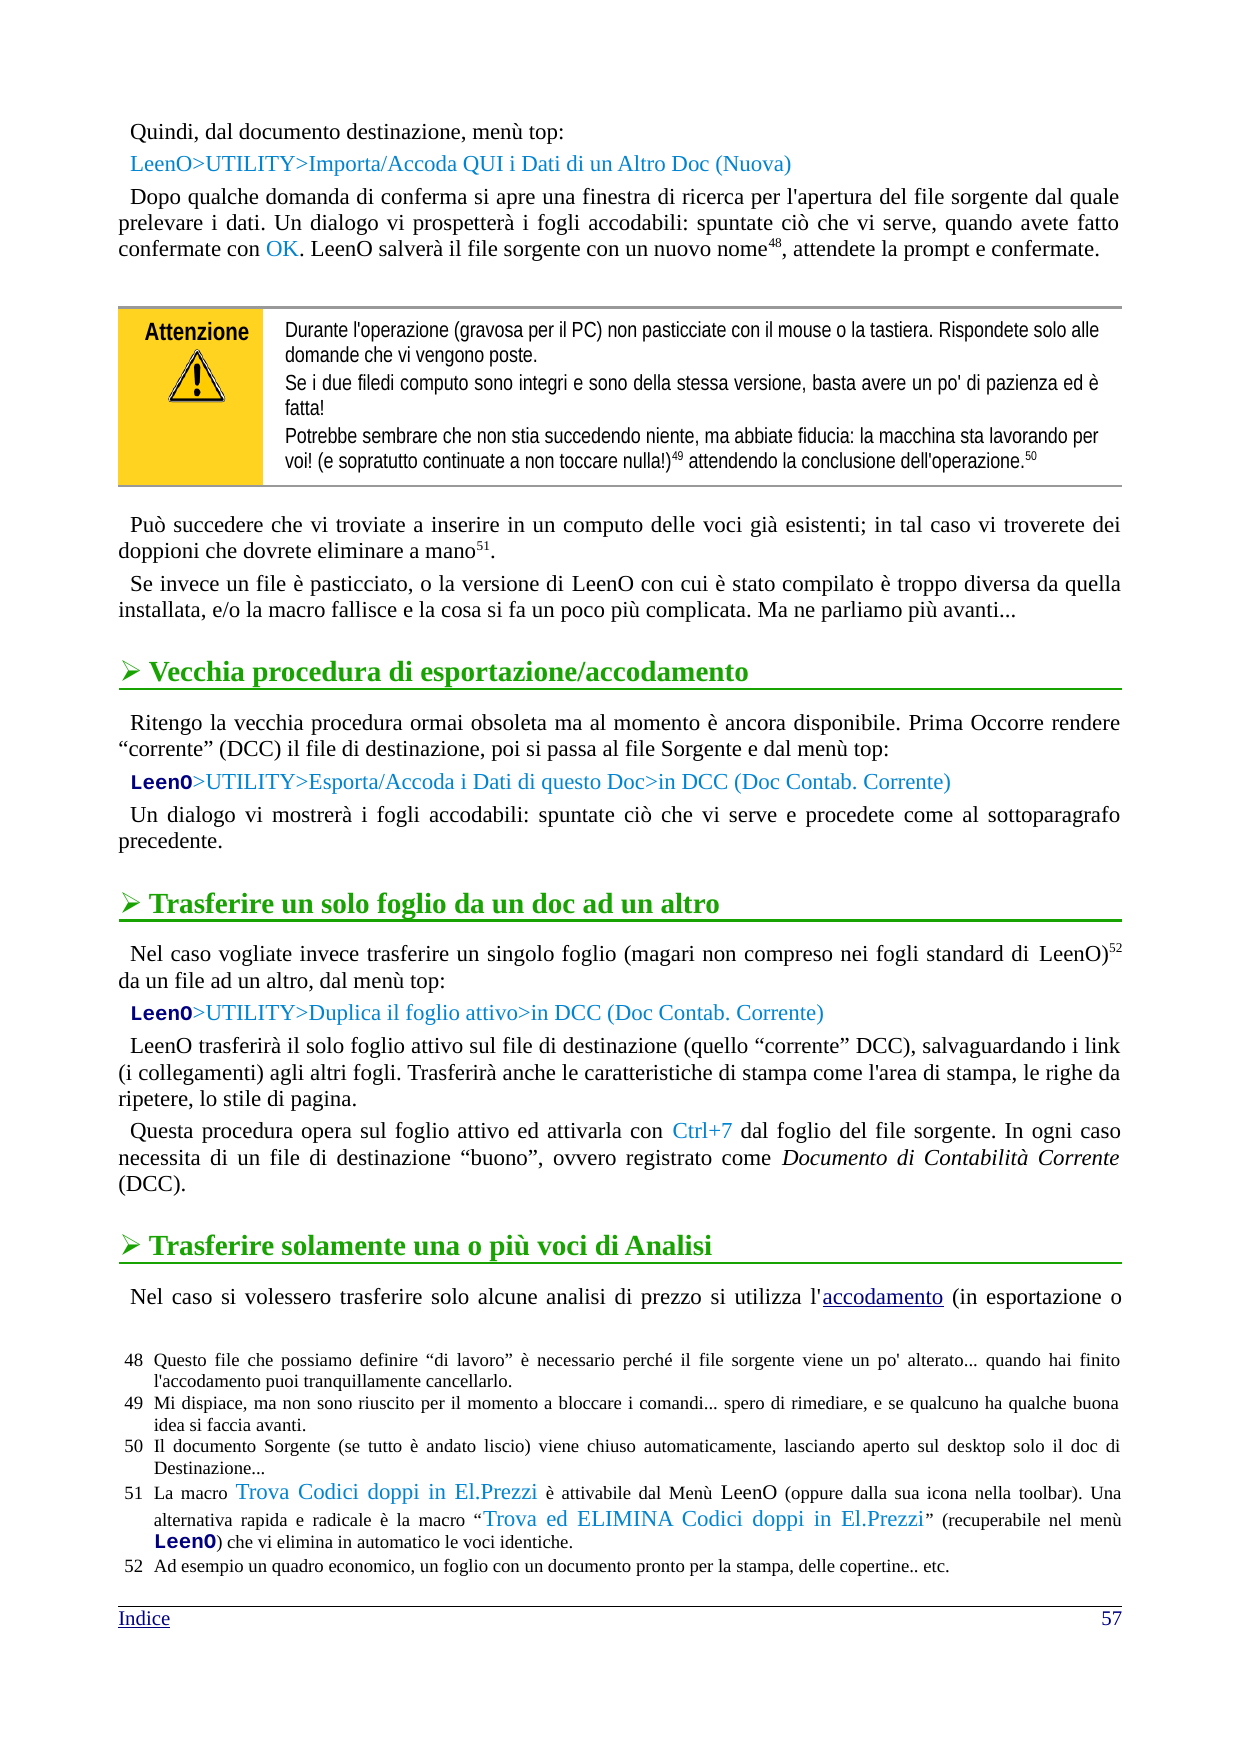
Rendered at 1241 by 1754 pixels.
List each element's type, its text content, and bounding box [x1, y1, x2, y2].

subtitle Trasferire un solo foglio da un doc ad un altro [119, 886, 1122, 919]
text Quindi, dal documento destinazione, menù top: [118, 118, 1122, 144]
table_header Attenzione [118, 309, 263, 485]
text Ritengo la vecchia procedura ormai obsoleta ma al momento è ancora disponibile. Prima Occorre rendere “corrente” (DCC) il file di destinazione, poi si passa al file Sorgente e dal menù top: [118, 709, 1122, 762]
text Se invece un file è pasticciato, o la versione di LeenO con cui è stato compilato è troppo diversa da quella installata, e/o la macro fallisce e la cosa si fa un poco più complicata. Ma ne parliamo più avanti... [118, 570, 1122, 623]
text La macro Trova Codici doppi in El.Prezzi è attivabile dal Menù LeenO (oppure dalla sua icona nella toolbar). Una alternativa rapida e radicale è la macro “Trova ed ELIMINA Codici doppi in El.Prezzi” (recuperabile nel menù LeenO) che vi elimina in automatico le voci identiche. [124, 1478, 1122, 1555]
text LeenO>UTILITY>Esporta/Accoda i Dati di questo Doc>in DCC (Doc Contab. Corrente) [118, 768, 1122, 795]
text Nel caso si volessero trasferire solo alcune analisi di prezzo si utilizza l'accodamento (in esportazione o [118, 1283, 1122, 1309]
table_header Durante l'operazione (gravosa per il PC) non pasticciate con il mouse o la tastiera. Rispondete solo alle domande che vi vengono poste. Se i due filedi computo sono integri e sono della stessa versione, basta avere un po' di pazienza ed è fatta! Potrebbe sembrare che non stia succedendo niente, ma abbiate fiducia: la macchina sta lavorando per voi! (e sopratutto continuate a non toccare nulla!) attendendo la conclusione dell'operazione. [264, 309, 1122, 485]
text LeenO trasferirà il solo foglio attivo sul file di destinazione (quello “corrente” DCC), salvaguardando i link (i collegamenti) agli altri fogli. Trasferirà anche le caratteristiche di stampa come l'area di stampa, le righe da ripetere, lo stile di pagina. [118, 1033, 1122, 1112]
text LeenO>UTILITY>Duplica il foglio attivo>in DCC (Doc Contab. Corrente) [118, 999, 1122, 1027]
subtitle Trasferire solamente una o più voci di Analisi [119, 1228, 1122, 1262]
text Può succedere che vi troviate a inserire in un computo delle voci già esistenti; in tal caso vi troverete dei doppioni che dovrete eliminare a mano. [118, 511, 1122, 564]
text LeenO>UTILITY>Importa/Accoda QUI i Dati di un Altro Doc (Nuova) [118, 150, 1122, 177]
text Dopo qualche domanda di conferma si apre una finestra di ricerca per l'apertura del file sorgente dal quale prelevare i dati. Un dialogo vi prospetterà i fogli accodabili: spuntate ciò che vi serve, quando avete fatto confermate con OK. LeenO salverà il file sorgente con un nuovo nome, attendete la prompt e confermate. [118, 183, 1122, 262]
text Nel caso vogliate invece trasferire un singolo foglio (magari non compreso nei fogli standard di LeenO) da un file ad un altro, dal menù top: [118, 940, 1122, 993]
text Questo file che possiamo definire “di lavoro” è necessario perché il file sorgente viene un po' alterato... quando hai finito l'accodamento puoi tranquillamente cancellarlo. [124, 1349, 1122, 1392]
picture [164, 346, 229, 406]
subtitle Vecchia procedura di esportazione/accodamento [119, 654, 1122, 688]
text Un dialogo vi mostrerà i fogli accodabili: spuntate ciò che vi serve e procedete come al sottoparagrafo precedente. [118, 801, 1122, 854]
text Ad esempio un quadro economico, un foglio con un documento pronto per la stampa, delle copertine.. etc. [124, 1555, 1122, 1576]
text Questa procedura opera sul foglio attivo ed attivarla con Ctrl+7 dal foglio del file sorgente. In ogni caso necessita di un file di destinazione “buono”, ovvero registrato come Documento di Contabilità Corrente (DCC). [118, 1118, 1122, 1197]
